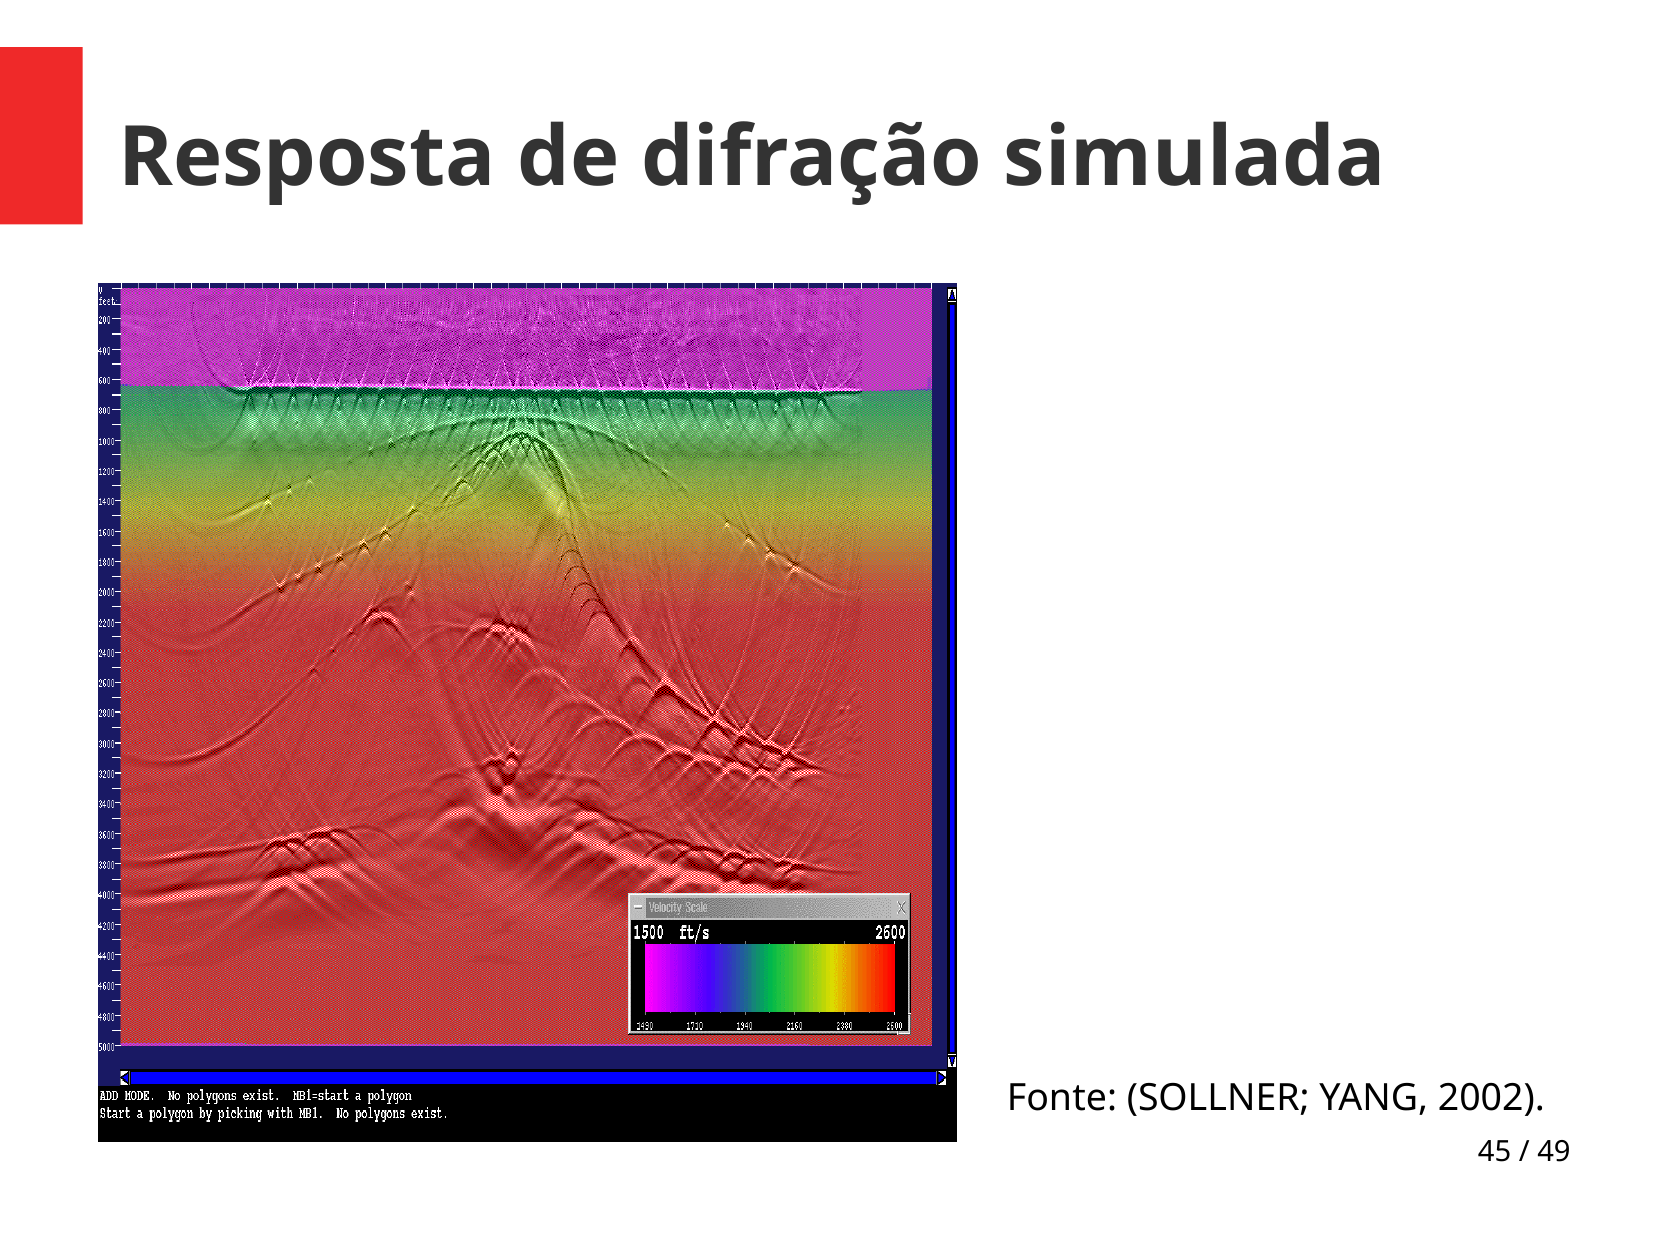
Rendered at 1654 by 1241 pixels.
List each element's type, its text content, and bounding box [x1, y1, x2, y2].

title Resposta de difração simulada [118, 49, 1571, 257]
picture [98, 283, 957, 1142]
text_box Fonte: (SOLLNER; YANG, 2002). [992, 1062, 1619, 1165]
